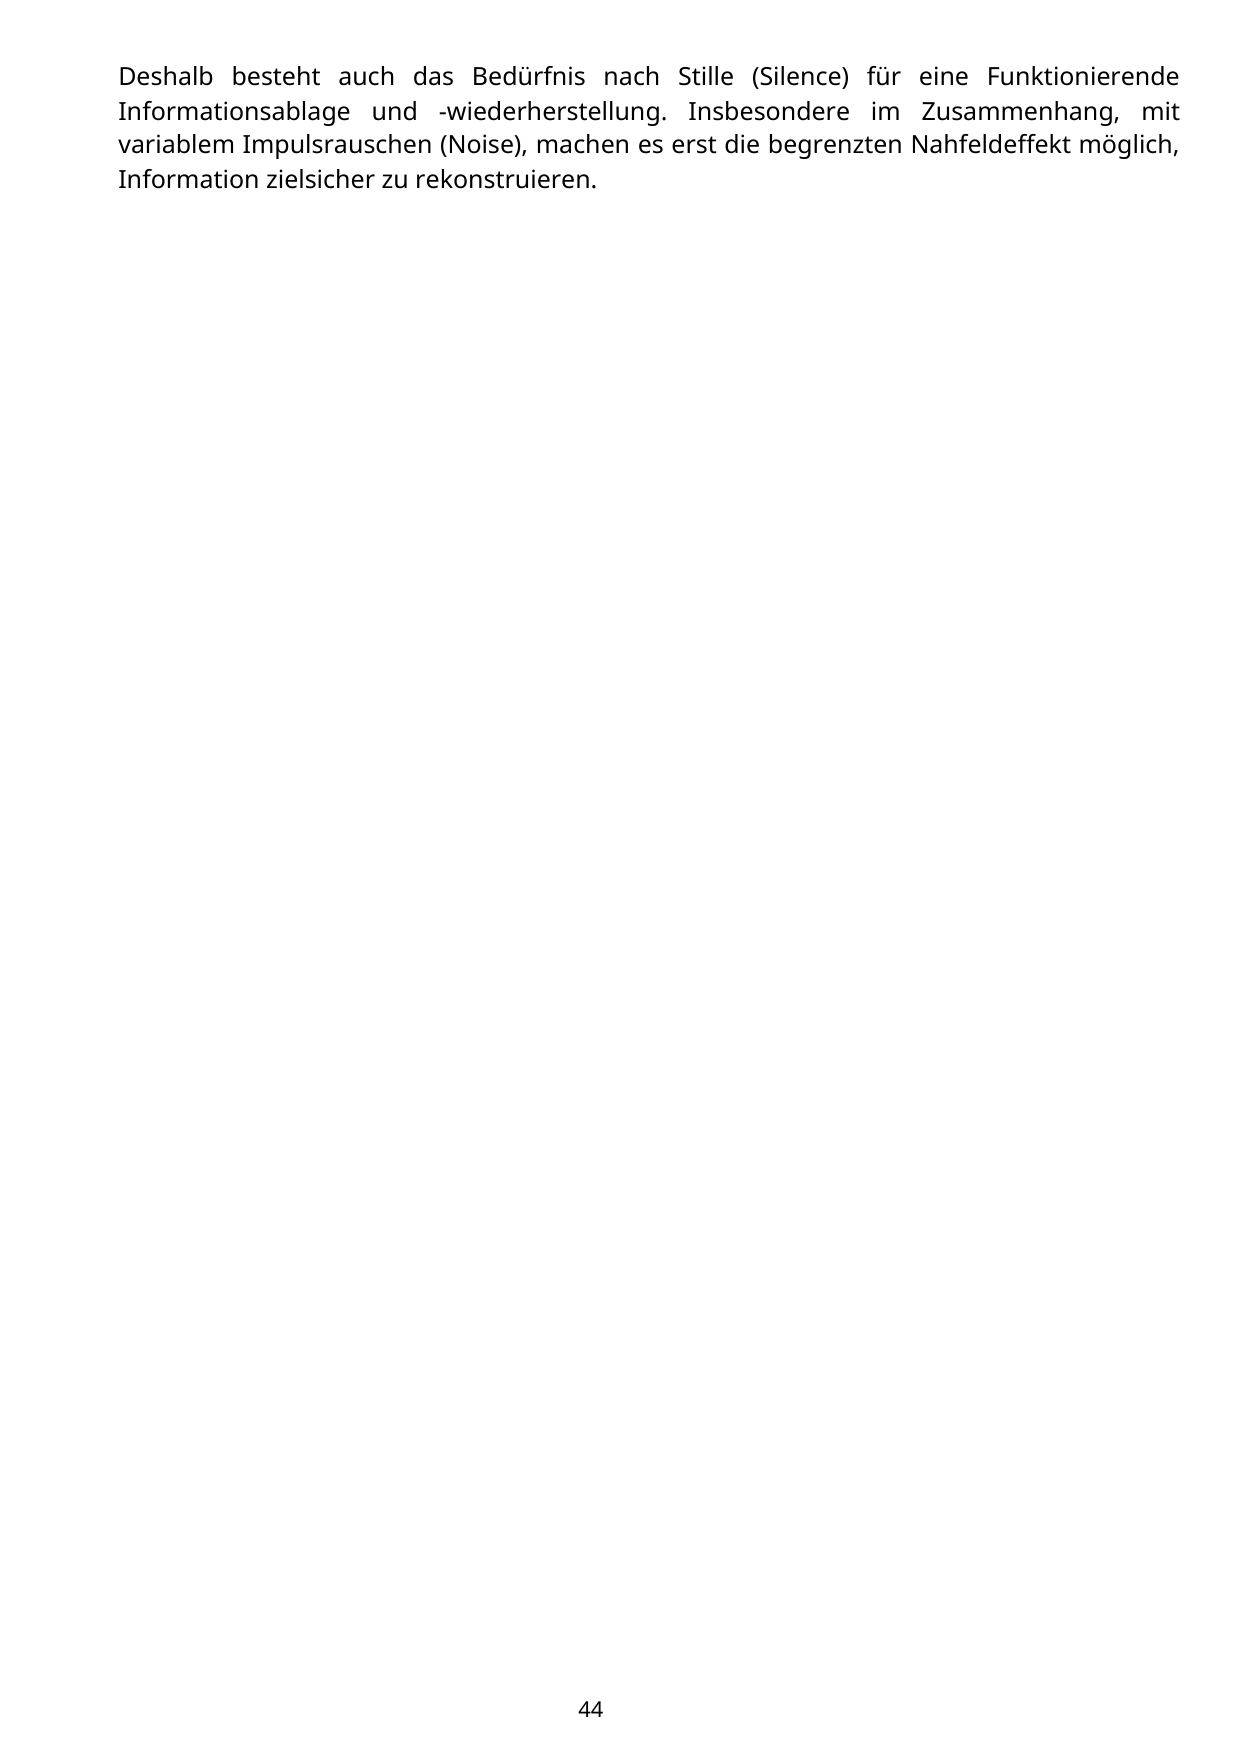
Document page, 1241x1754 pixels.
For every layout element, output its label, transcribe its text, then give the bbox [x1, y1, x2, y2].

text Deshalb besteht auch das Bedürfnis nach Stille (Silence) für eine Funktionierende Informationsablage und -wiederherstellung. Insbesondere im Zusammenhang, mit variablem Impulsrauschen (Noise), machen es erst die begrenzten Nahfeldeffekt möglich, Information zielsicher zu rekonstruieren. [118, 59, 1181, 195]
